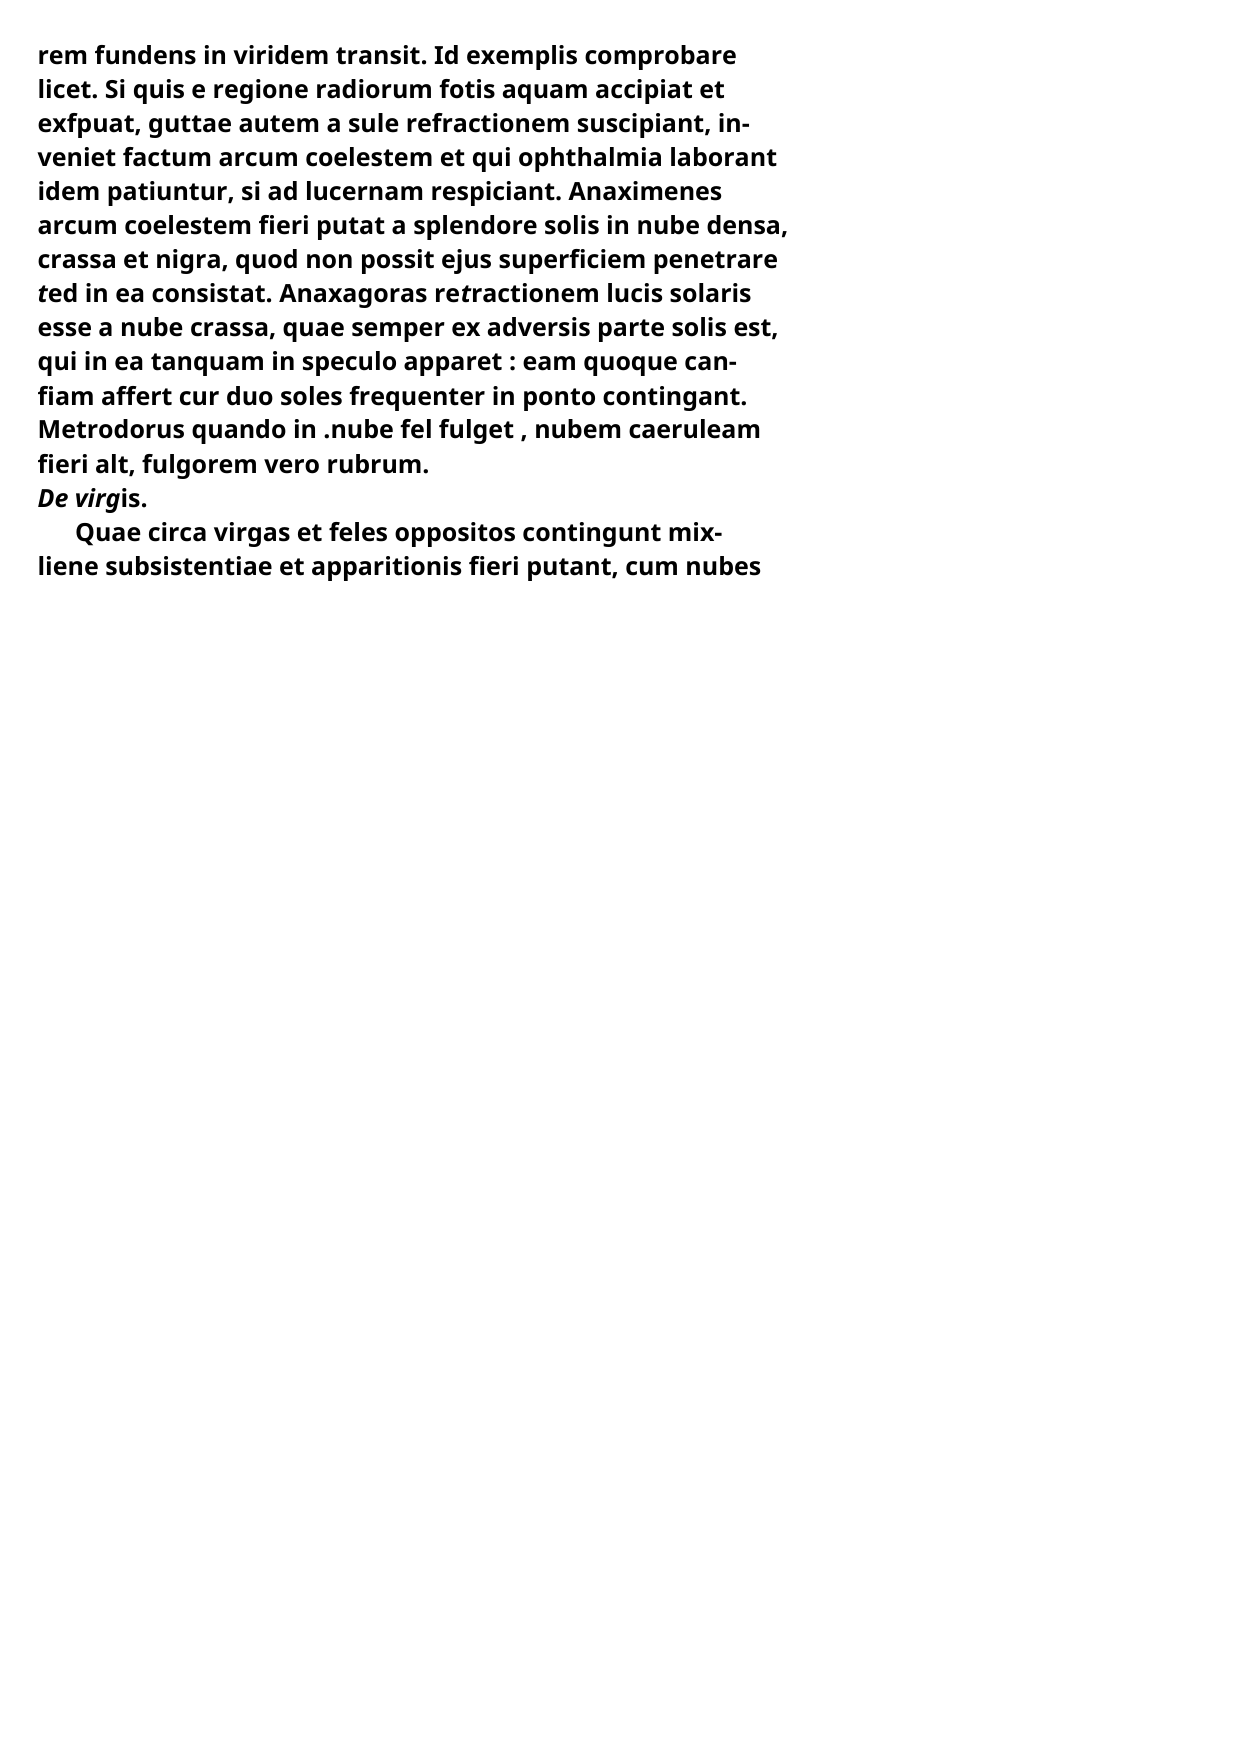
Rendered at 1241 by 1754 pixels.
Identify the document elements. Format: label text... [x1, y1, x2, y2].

text rem fundens in viridem transit. Id exemplis comprobare licet. Si quis e regione radiorum fotis aquam accipiat et exfpuat, guttae autem a sule refractionem suscipiant, in- veniet factum arcum coelestem et qui ophthalmia laborant idem patiuntur, si ad lucernam respiciant. Anaximenes arcum coelestem fieri putat a splendore solis in nube densa, crassa et nigra, quod non possit ejus superficiem penetrare ted in ea consistat. Anaxagoras retractionem lucis solaris esse a nube crassa, quae semper ex adversis parte solis est, qui in ea tanquam in speculo apparet : eam quoque can- fiam affert cur duo soles frequenter in ponto contingant. Metrodorus quando in .nube fel fulget , nubem caeruleam fieri alt, fulgorem vero rubrum. [37, 37, 1203, 480]
text De virgis. [37, 480, 1203, 514]
text Quae circa virgas et feles oppositos contingunt mix- liene subsistentiae et apparitionis fieri putant, cum nubes [37, 514, 1203, 582]
